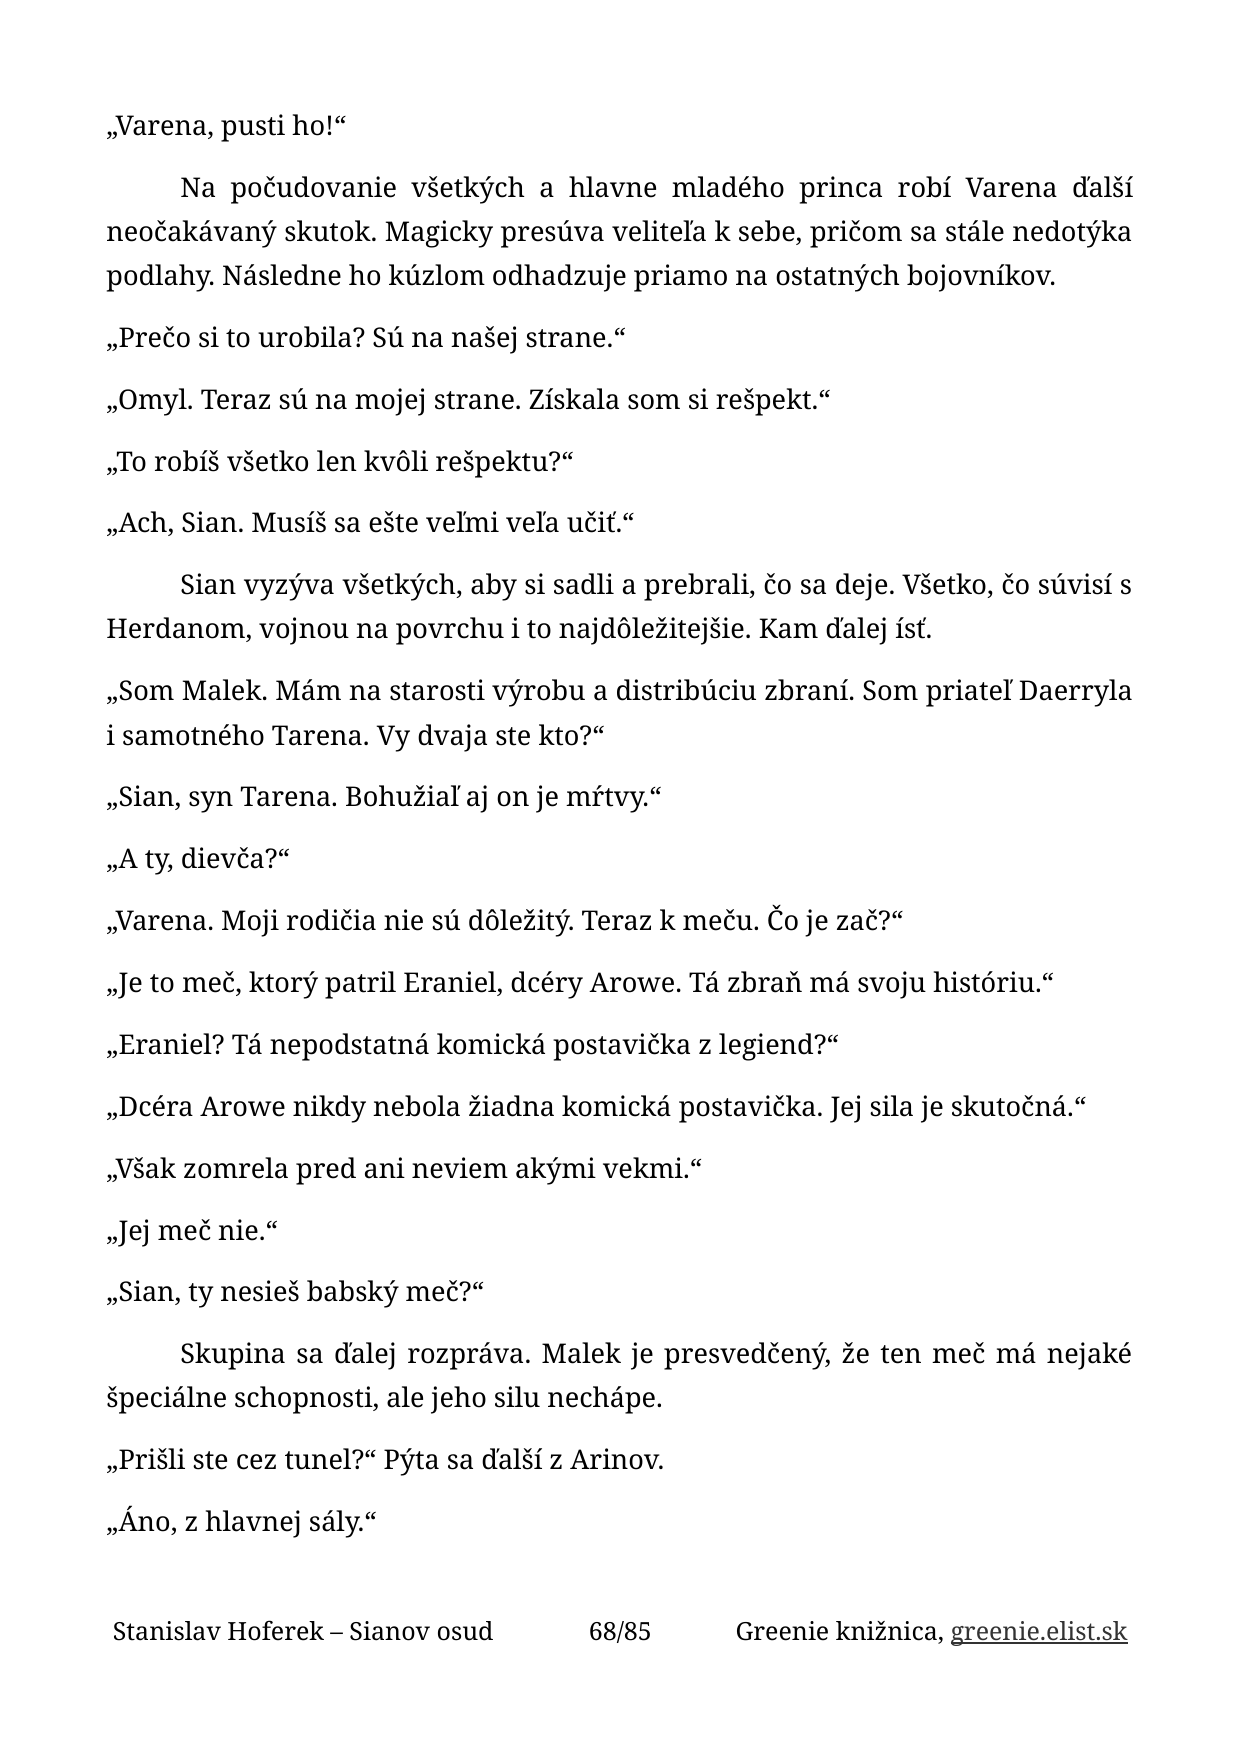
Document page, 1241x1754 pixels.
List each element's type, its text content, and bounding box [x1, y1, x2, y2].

text „Jej meč nie.“ [106, 1211, 1134, 1248]
text „Sian, syn Tarena. Bohužiaľ aj on je mŕtvy.“ [106, 778, 1134, 815]
text „Prečo si to urobila? Sú na našej strane.“ [106, 318, 1134, 355]
text „A ty, dievča?“ [106, 840, 1134, 877]
text „Je to meč, ktorý patril Eraniel, dcéry Arowe. Tá zbraň má svoju históriu.“ [106, 963, 1134, 1000]
text „Prišli ste cez tunel?“ Pýta sa ďalší z Arinov. [106, 1441, 1134, 1478]
text „Omyl. Teraz sú na mojej strane. Získala som si rešpekt.“ [106, 380, 1134, 417]
text „Dcéra Arowe nikdy nebola žiadna komická postavička. Jej sila je skutočná.“ [106, 1087, 1134, 1124]
text „Sian, ty nesieš babský meč?“ [106, 1273, 1134, 1310]
text Skupina sa ďalej rozpráva. Malek je presvedčený, že ten meč má nejaké špeciálne schopnosti, ale jeho silu nechápe. [106, 1335, 1134, 1416]
text „To robíš všetko len kvôli rešpektu?“ [106, 442, 1134, 479]
text Sian vyzýva všetkých, aby si sadli a prebrali, čo sa deje. Všetko, čo súvisí s Herdanom, vojnou na povrchu i to najdôležitejšie. Kam ďalej ísť. [106, 566, 1134, 647]
text „Varena, pusti ho!“ [106, 106, 1134, 143]
text „Som Malek. Mám na starosti výrobu a distribúciu zbraní. Som priateľ Daerryla i samotného Tarena. Vy dvaja ste kto?“ [106, 672, 1134, 753]
text „Varena. Moji rodičia nie sú dôležitý. Teraz k meču. Čo je zač?“ [106, 902, 1134, 938]
text Na počudovanie všetkých a hlavne mladého princa robí Varena ďalší neočakávaný skutok. Magicky presúva veliteľa k sebe, pričom sa stále nedotýka podlahy. Následne ho kúzlom odhadzuje priamo na ostatných bojovníkov. [106, 168, 1134, 293]
text „Ach, Sian. Musíš sa ešte veľmi veľa učiť.“ [106, 504, 1134, 541]
text „Áno, z hlavnej sály.“ [106, 1503, 1134, 1539]
text „Eraniel? Tá nepodstatná komická postavička z legiend?“ [106, 1025, 1134, 1062]
text „Však zomrela pred ani neviem akými vekmi.“ [106, 1149, 1134, 1186]
